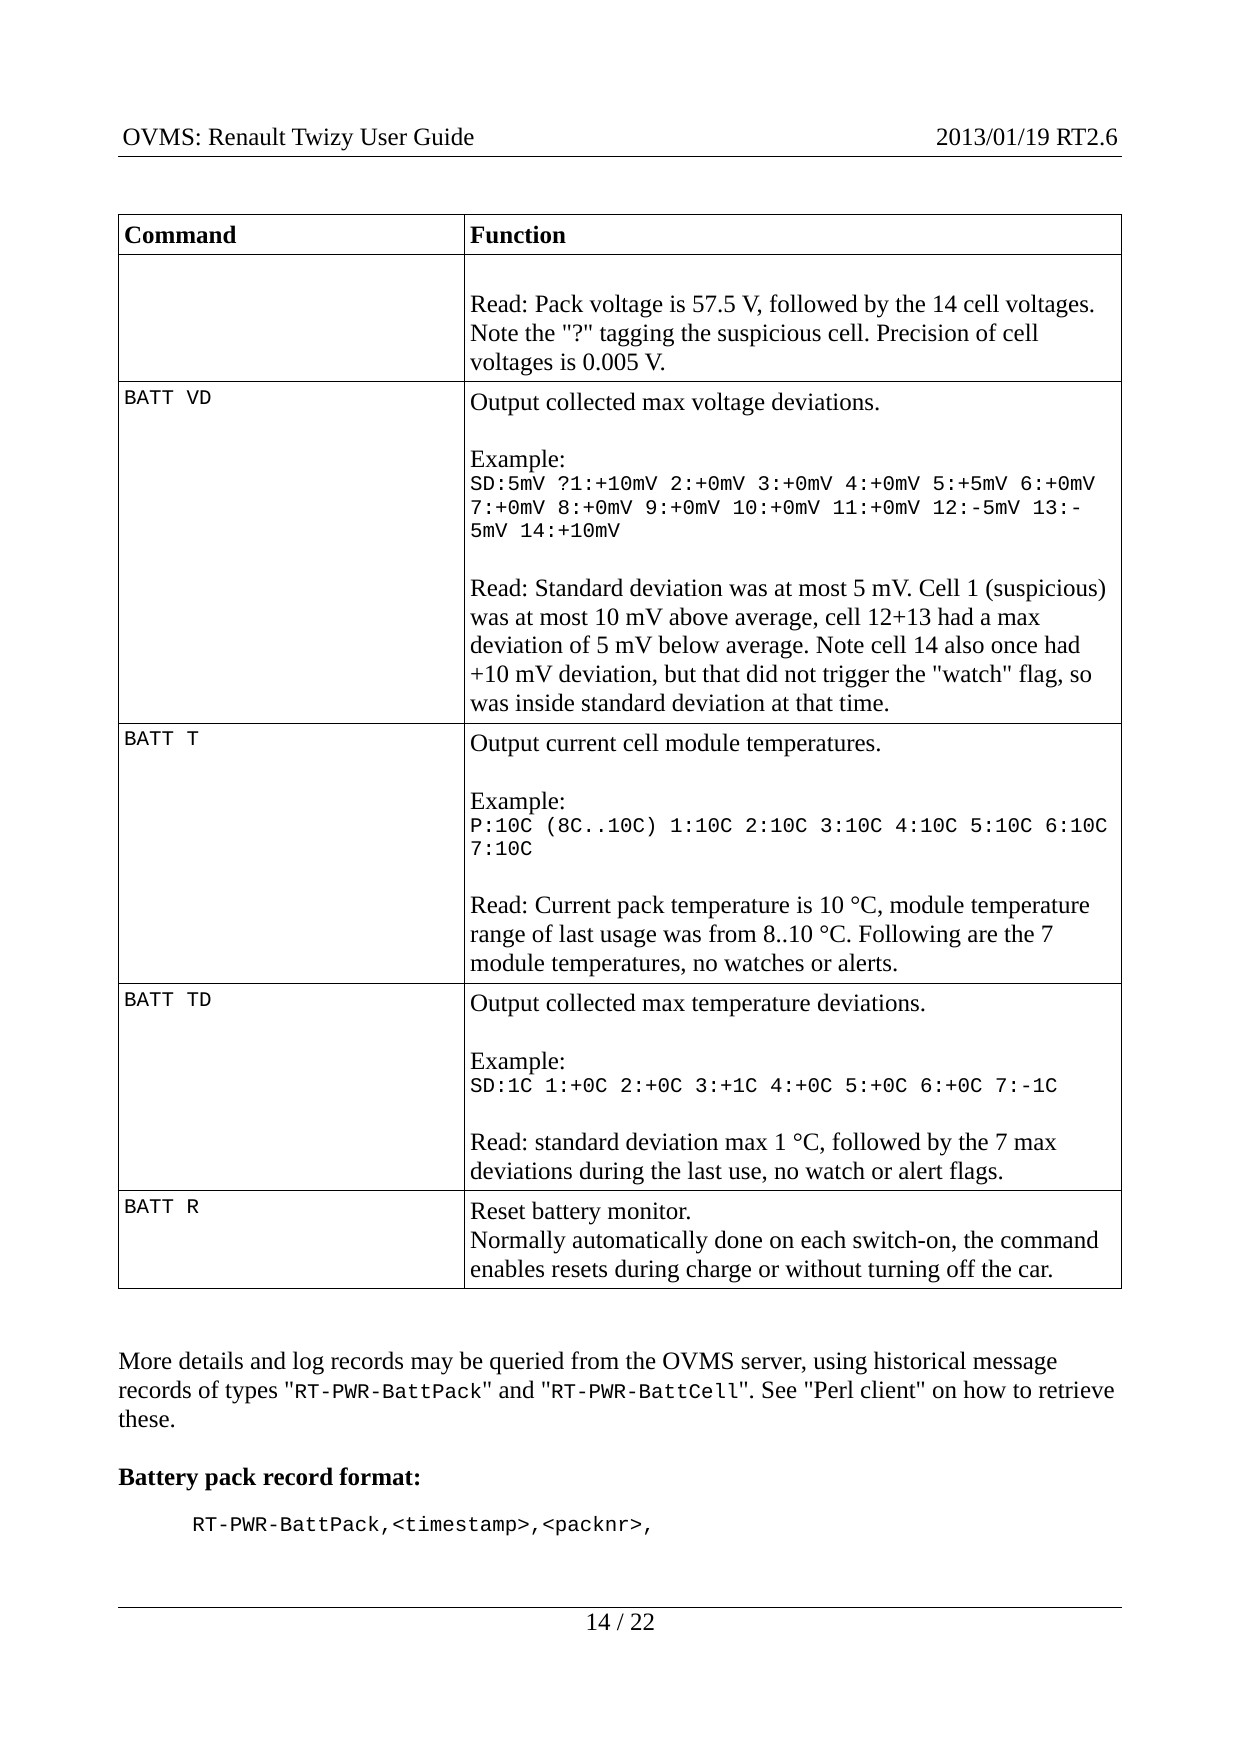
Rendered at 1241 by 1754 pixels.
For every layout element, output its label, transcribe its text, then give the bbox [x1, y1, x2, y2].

table_cell BATT TD [119, 984, 464, 1190]
table_cell BATT R [119, 1191, 464, 1288]
table_cell BATT T [119, 724, 464, 983]
table_cell Output collected max temperature deviations. Example: SD:1C 1:+0C 2:+0C 3:+1C 4:+0C 5:+0C 6:+0C 7:-1C Read: standard deviation max 1 °C, followed by the 7 max deviations during the last use, no watch or alert flags. [465, 984, 1121, 1190]
table_cell Output collected max voltage deviations. Example: SD:5mV ?1:+10mV 2:+0mV 3:+0mV 4:+0mV 5:+5mV 6:+0mV 7:+0mV 8:+0mV 9:+0mV 10:+0mV 11:+0mV 12:-5mV 13:-5mV 14:+10mV Read: Standard deviation was at most 5 mV. Cell 1 (suspicious) was at most 10 mV above average, cell 12+13 had a max deviation of 5 mV below average. Note cell 14 also once had +10 mV deviation, but that did not trigger the "watch" flag, so was inside standard deviation at that time. [465, 382, 1121, 722]
table_header Command [119, 215, 464, 254]
table_cell Reset battery monitor. Normally automatically done on each switch-on, the command enables resets during charge or without turning off the car. [465, 1191, 1121, 1288]
text RT-PWR-BattPack,<timestamp>,<packnr>, [192, 1491, 1122, 1538]
text Battery pack record format: [118, 1462, 1122, 1491]
table_cell BATT VD [119, 382, 464, 722]
text More details and log records may be queried from the OVMS server, using historical message records of types "RT-PWR-BattPack" and "RT-PWR-BattCell". See "Perl client" on how to retrieve these. [118, 1346, 1122, 1433]
table_cell [119, 255, 464, 381]
table_cell Read: Pack voltage is 57.5 V, followed by the 14 cell voltages. Note the "?" tagging the suspicious cell. Precision of cell voltages is 0.005 V. [465, 255, 1121, 381]
table_cell Output current cell module temperatures. Example: P:10C (8C..10C) 1:10C 2:10C 3:10C 4:10C 5:10C 6:10C 7:10C Read: Current pack temperature is 10 °C, module temperature range of last usage was from 8..10 °C. Following are the 7 module temperatures, no watches or alerts. [465, 724, 1121, 983]
table_header Function [465, 215, 1121, 254]
